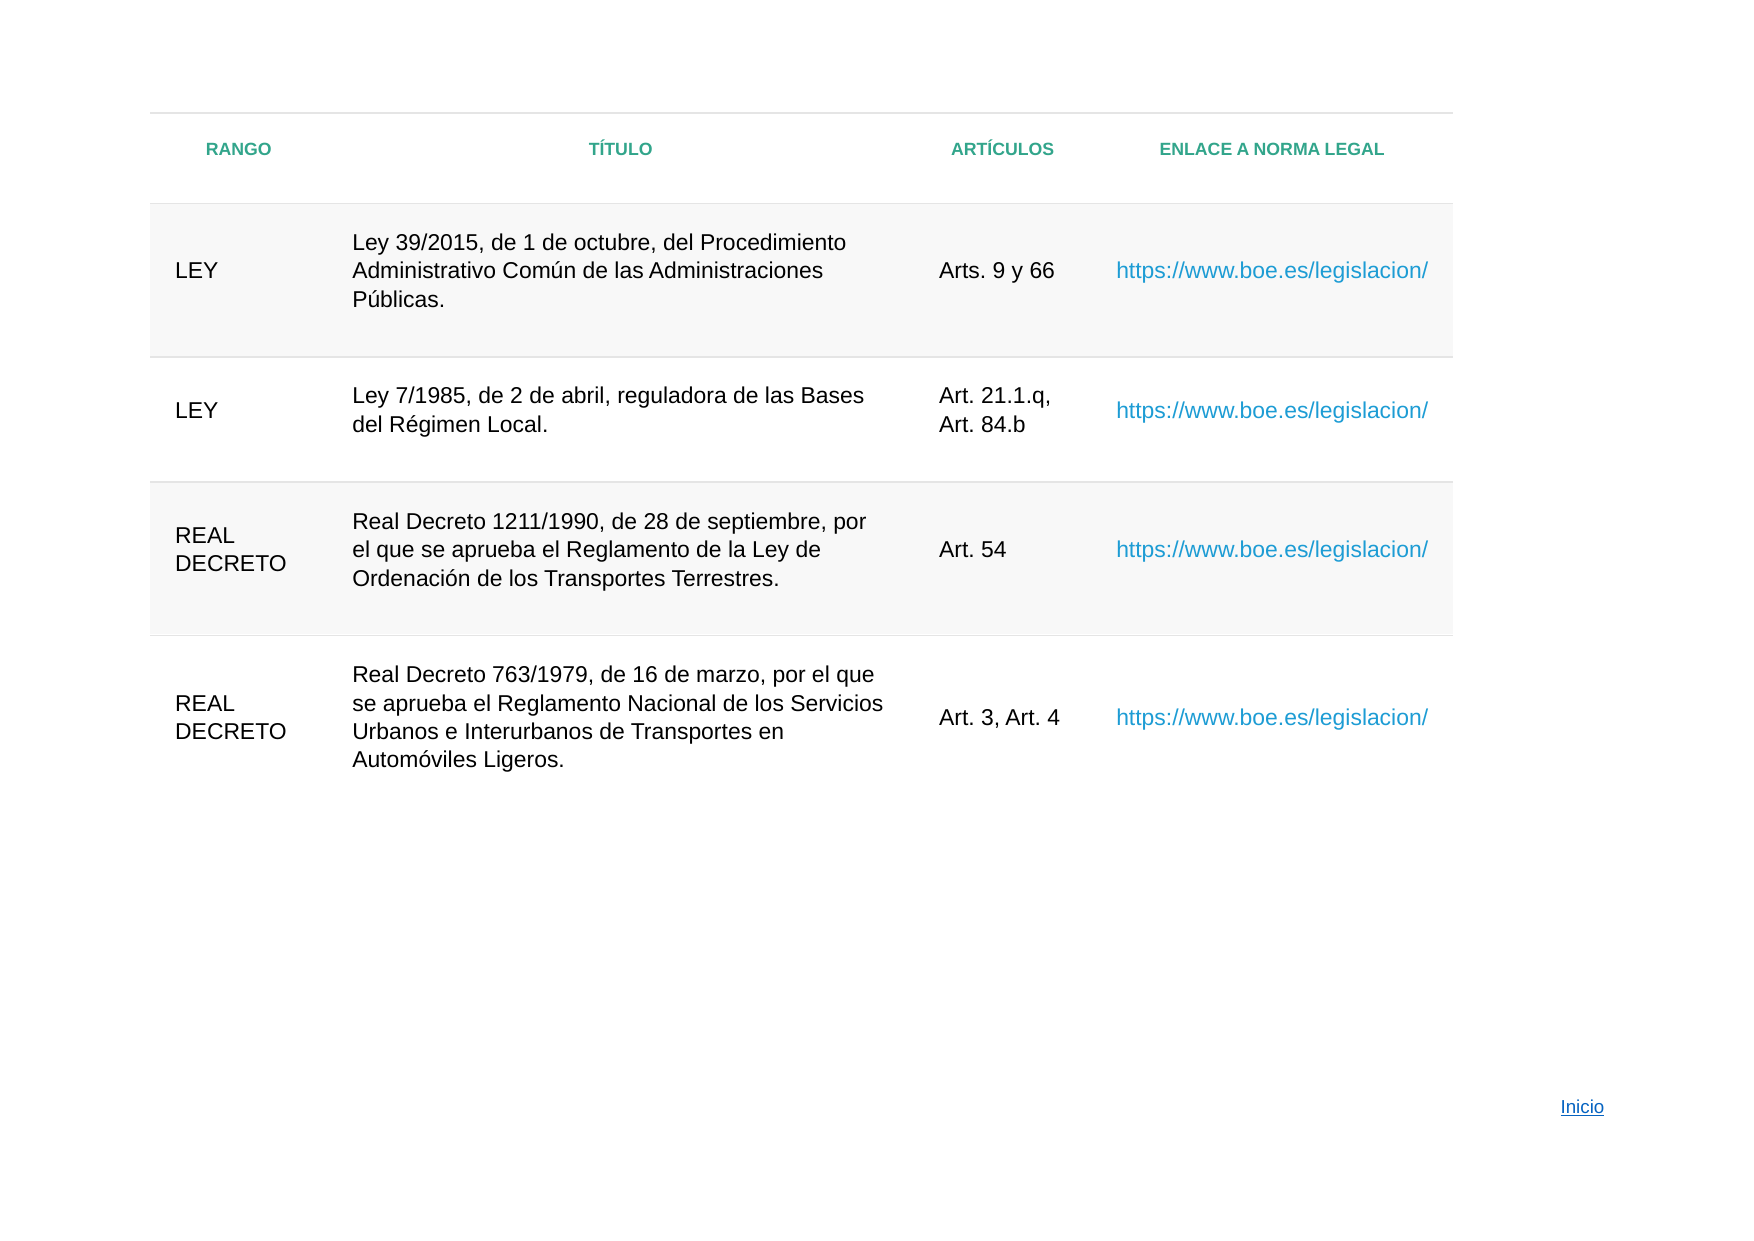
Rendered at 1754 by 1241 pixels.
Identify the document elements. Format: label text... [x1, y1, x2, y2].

table_cell Arts. 9 y 66 [914, 204, 1091, 356]
table_cell https://www.boe.es/legislacion/ [1091, 636, 1453, 817]
table_cell Ley 7/1985, de 2 de abril, reguladora de las Bases del Régimen Local. [327, 358, 914, 481]
table_cell LEY [150, 204, 327, 356]
table_header RANGO [150, 114, 327, 202]
table_cell https://www.boe.es/legislacion/ [1091, 358, 1453, 481]
table_cell Art. 3, Art. 4 [914, 636, 1091, 817]
table_cell Art. 54 [914, 483, 1091, 634]
table_header ARTÍCULOS [914, 114, 1091, 202]
table_cell https://www.boe.es/legislacion/ [1091, 483, 1453, 634]
table_cell Art. 21.1.q, Art. 84.b [914, 358, 1091, 481]
table_cell Real Decreto 1211/1990, de 28 de septiembre, por el que se aprueba el Reglamento de la Ley de Ordenación de los Transportes Terrestres. [327, 483, 914, 634]
table_cell REAL DECRETO [150, 636, 327, 817]
table_cell REAL DECRETO [150, 483, 327, 634]
table_header TÍTULO [327, 114, 914, 202]
table_cell Ley 39/2015, de 1 de octubre, del Procedimiento Administrativo Común de las Administraciones Públicas. [327, 204, 914, 356]
table_header ENLACE A NORMA LEGAL [1091, 114, 1453, 202]
table_cell https://www.boe.es/legislacion/ [1091, 204, 1453, 356]
table_cell Real Decreto 763/1979, de 16 de marzo, por el que se aprueba el Reglamento Nacional de los Servicios Urbanos e Interurbanos de Transportes en Automóviles Ligeros. [327, 636, 914, 817]
text Inicio [150, 1096, 1604, 1118]
table_cell LEY [150, 358, 327, 481]
